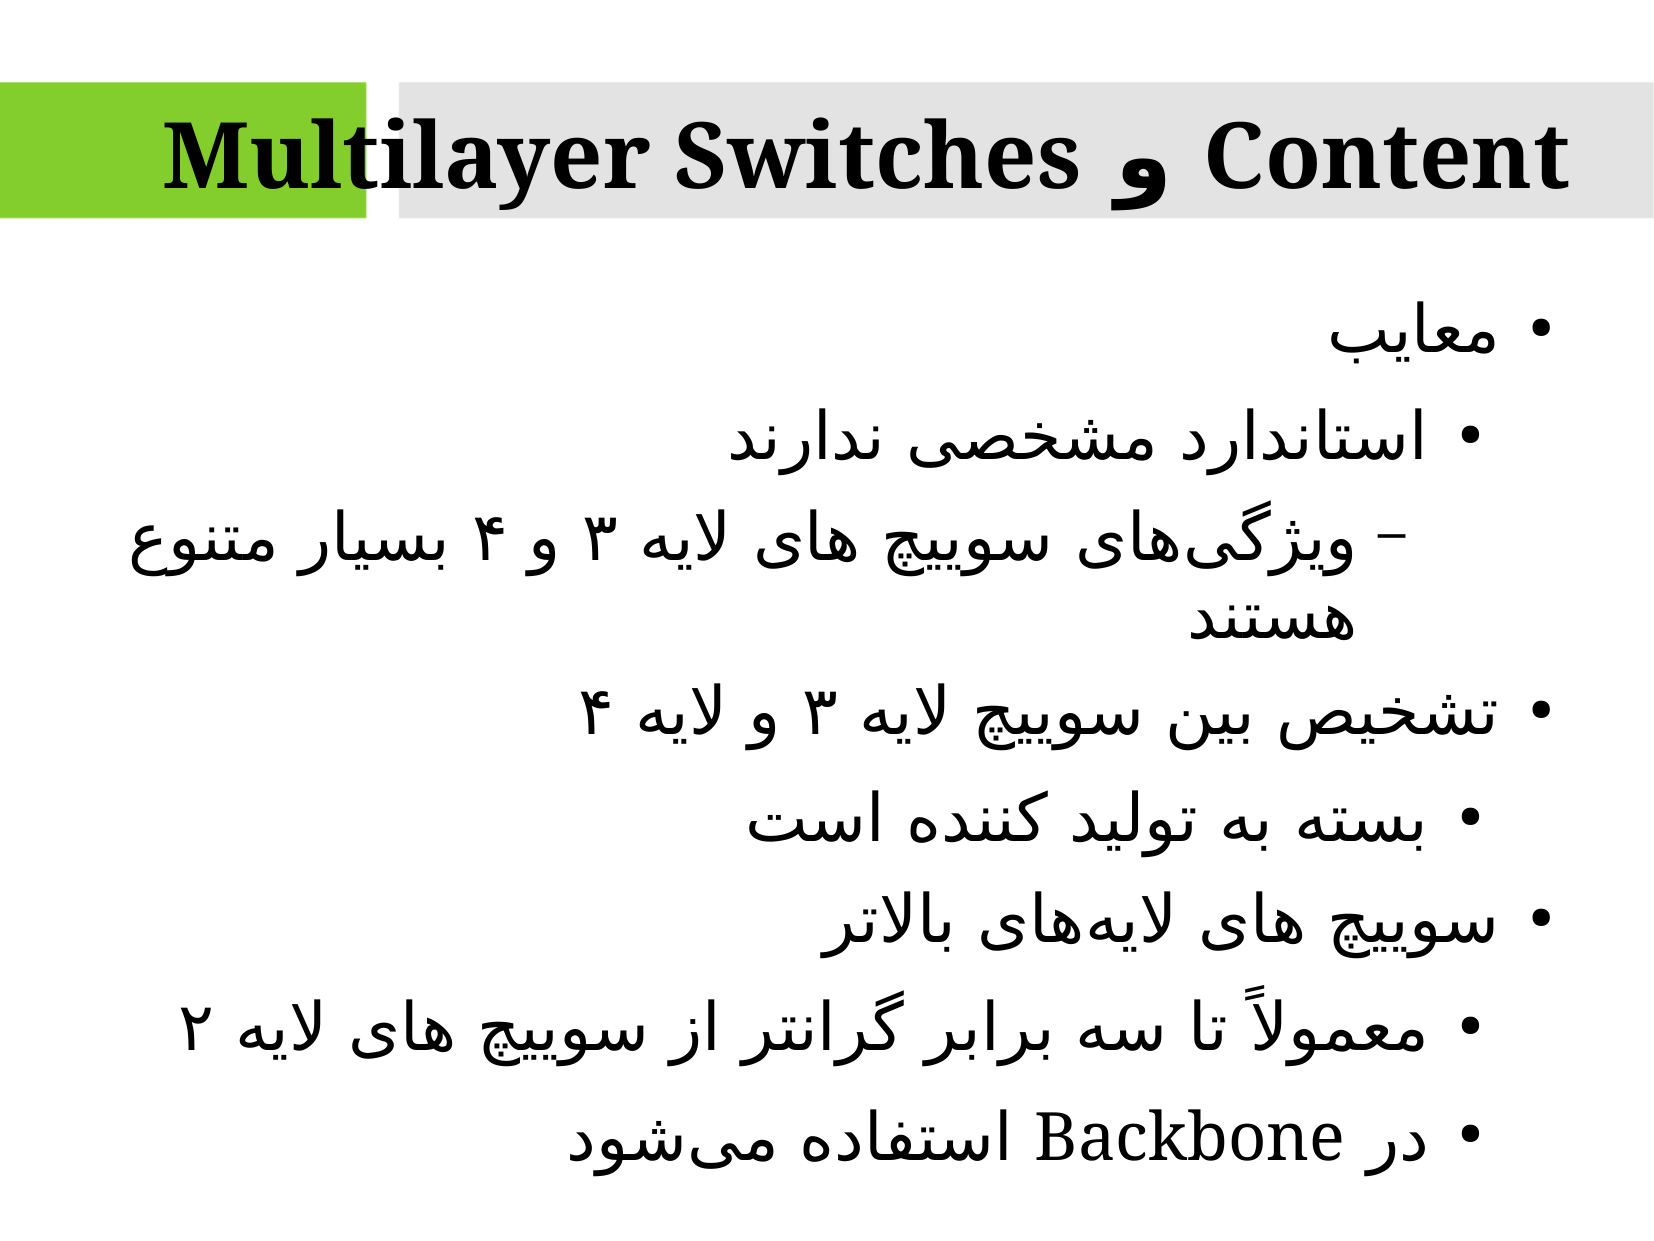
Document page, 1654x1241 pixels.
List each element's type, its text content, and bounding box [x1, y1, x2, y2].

list معایب استاندارد مشخصی ندارند ویژگی‌های سوییچ های لایه ۳ و ۴ بسیار متنوع هستند تشخیص بین سوییچ لایه ۳ و لایه ۴ بسته به تولید کننده است سوییچ های لایه‌های بالاتر معمولاً تا سه برابر گرانتر از سوییچ های لایه ۲ در Backbone استفاده می‌شود [82, 290, 1571, 1182]
picture [0, 0, 1654, 1241]
title Content و Multilayer Switches [82, 49, 1571, 257]
